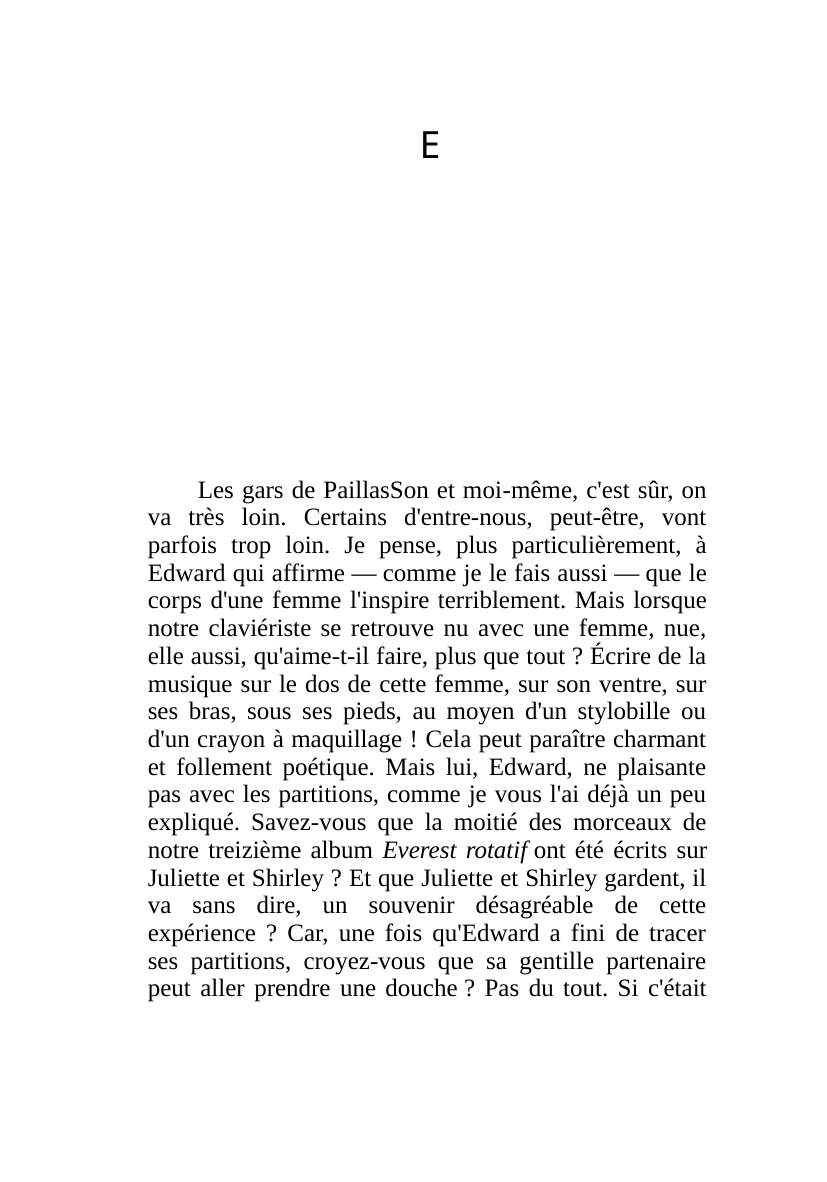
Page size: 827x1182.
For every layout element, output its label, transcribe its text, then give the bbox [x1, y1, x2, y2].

text E [151, 118, 709, 169]
text Les gars de PaillasSon et moi‑même, c'est sûr, on va très loin. Certains d'entre-nous, peut-être, vont parfois trop loin. Je pense, plus particulièrement, à Edward qui affirme ― comme je le fais aussi ― que le corps d'une femme l'inspire terriblement. Mais lorsque notre claviériste se retrouve nu avec une femme, nue, elle aussi, qu'aime-t-il faire, plus que tout ? Écrire de la musique sur le dos de cette femme, sur son ventre, sur ses bras, sous ses pieds, au moyen d'un stylobille ou d'un crayon à maquillage ! Cela peut paraître charmant et follement poétique. Mais lui, Edward, ne plaisante pas avec les partitions, comme je vous l'ai déjà un peu expliqué. Savez-vous que la moitié des morceaux de notre treizième album Everest rotatif ont été écrits sur Juliette et Shirley ? Et que Juliette et Shirley gardent, il va sans dire, un souvenir désagréable de cette expérience ? Car, une fois qu'Edward a fini de tracer ses partitions, croyez-vous que sa gentille partenaire peut aller prendre une douche ? Pas du tout. Si c'était [148, 476, 707, 1002]
